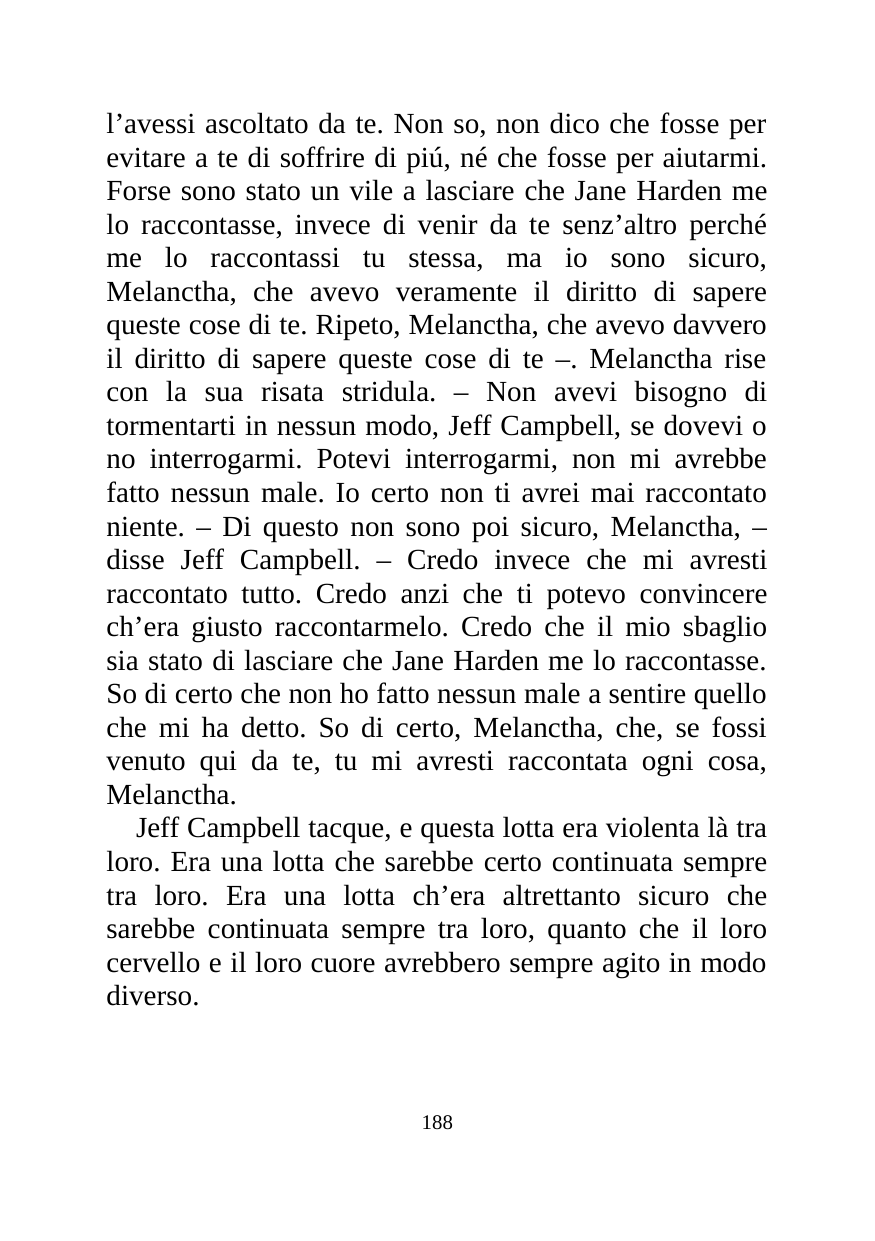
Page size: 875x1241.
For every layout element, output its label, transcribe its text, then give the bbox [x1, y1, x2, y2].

text Jeff Campbell tacque, e questa lotta era violenta là tra loro. Era una lotta che sarebbe certo continuata sempre tra loro. Era una lotta ch’era altrettanto sicuro che sarebbe continuata sempre tra loro, quanto che il loro cervello e il loro cuore avrebbero sempre agito in modo diverso. [106, 811, 768, 1012]
text l’avessi ascoltato da te. Non so, non dico che fosse per evitare a te di soffrire di piú, né che fosse per aiutarmi. Forse sono stato un vile a lasciare che Jane Harden me lo raccontasse, invece di venir da te senz’altro perché me lo raccontassi tu stessa, ma io sono sicuro, Melanctha, che avevo veramente il diritto di sapere queste cose di te. Ripeto, Melanctha, che avevo davvero il diritto di sapere queste cose di te –. Melanctha rise con la sua risata stridula. – Non avevi bisogno di tormentarti in nessun modo, Jeff Campbell, se dovevi o no interrogarmi. Potevi interrogarmi, non mi avrebbe fatto nessun male. Io certo non ti avrei mai raccontato niente. – Di questo non sono poi sicuro, Melanctha, – disse Jeff Campbell. – Credo invece che mi avresti raccontato tutto. Credo anzi che ti potevo convincere ch’era giusto raccontarmelo. Credo che il mio sbaglio sia stato di lasciare che Jane Harden me lo raccontasse. So di certo che non ho fatto nessun male a sentire quello che mi ha detto. So di certo, Melanctha, che, se fossi venuto qui da te, tu mi avresti raccontata ogni cosa, Melanctha. [106, 106, 768, 811]
